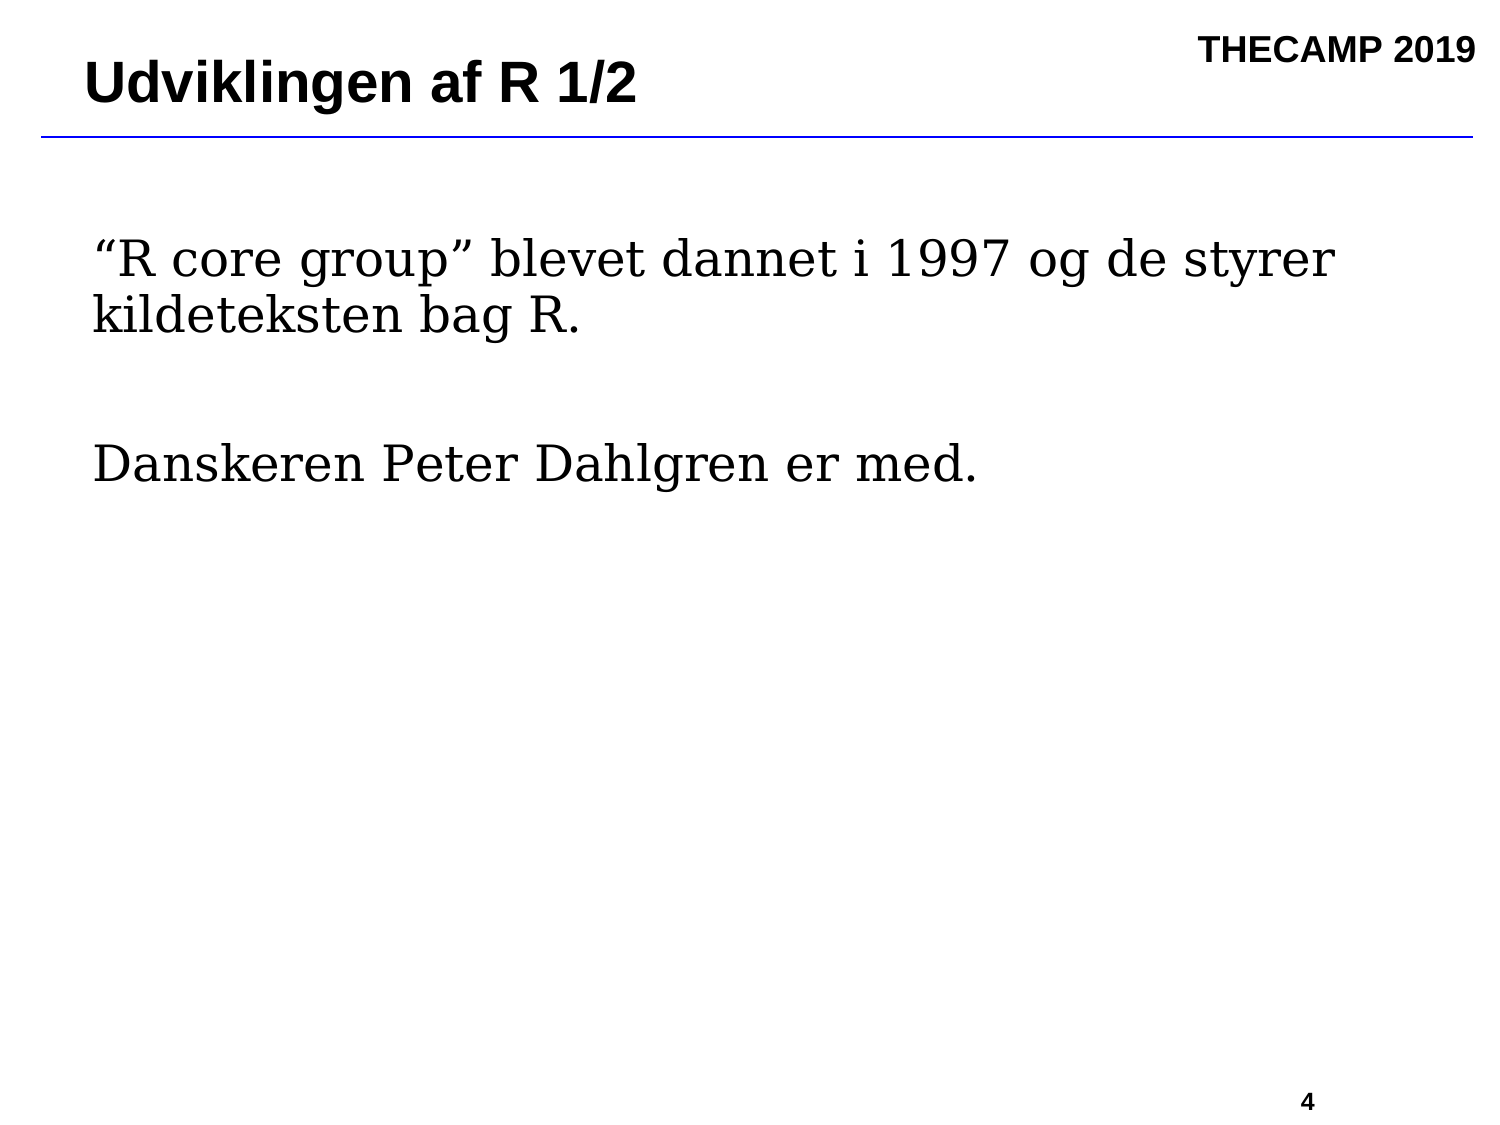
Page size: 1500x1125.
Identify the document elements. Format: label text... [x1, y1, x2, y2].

title Udviklingen af R 1/2 [76, 42, 1424, 135]
list “R core group” blevet dannet i 1997 og de styrer kildeteksten bag R. Danskeren Peter Dahlgren er med. [78, 147, 1388, 940]
